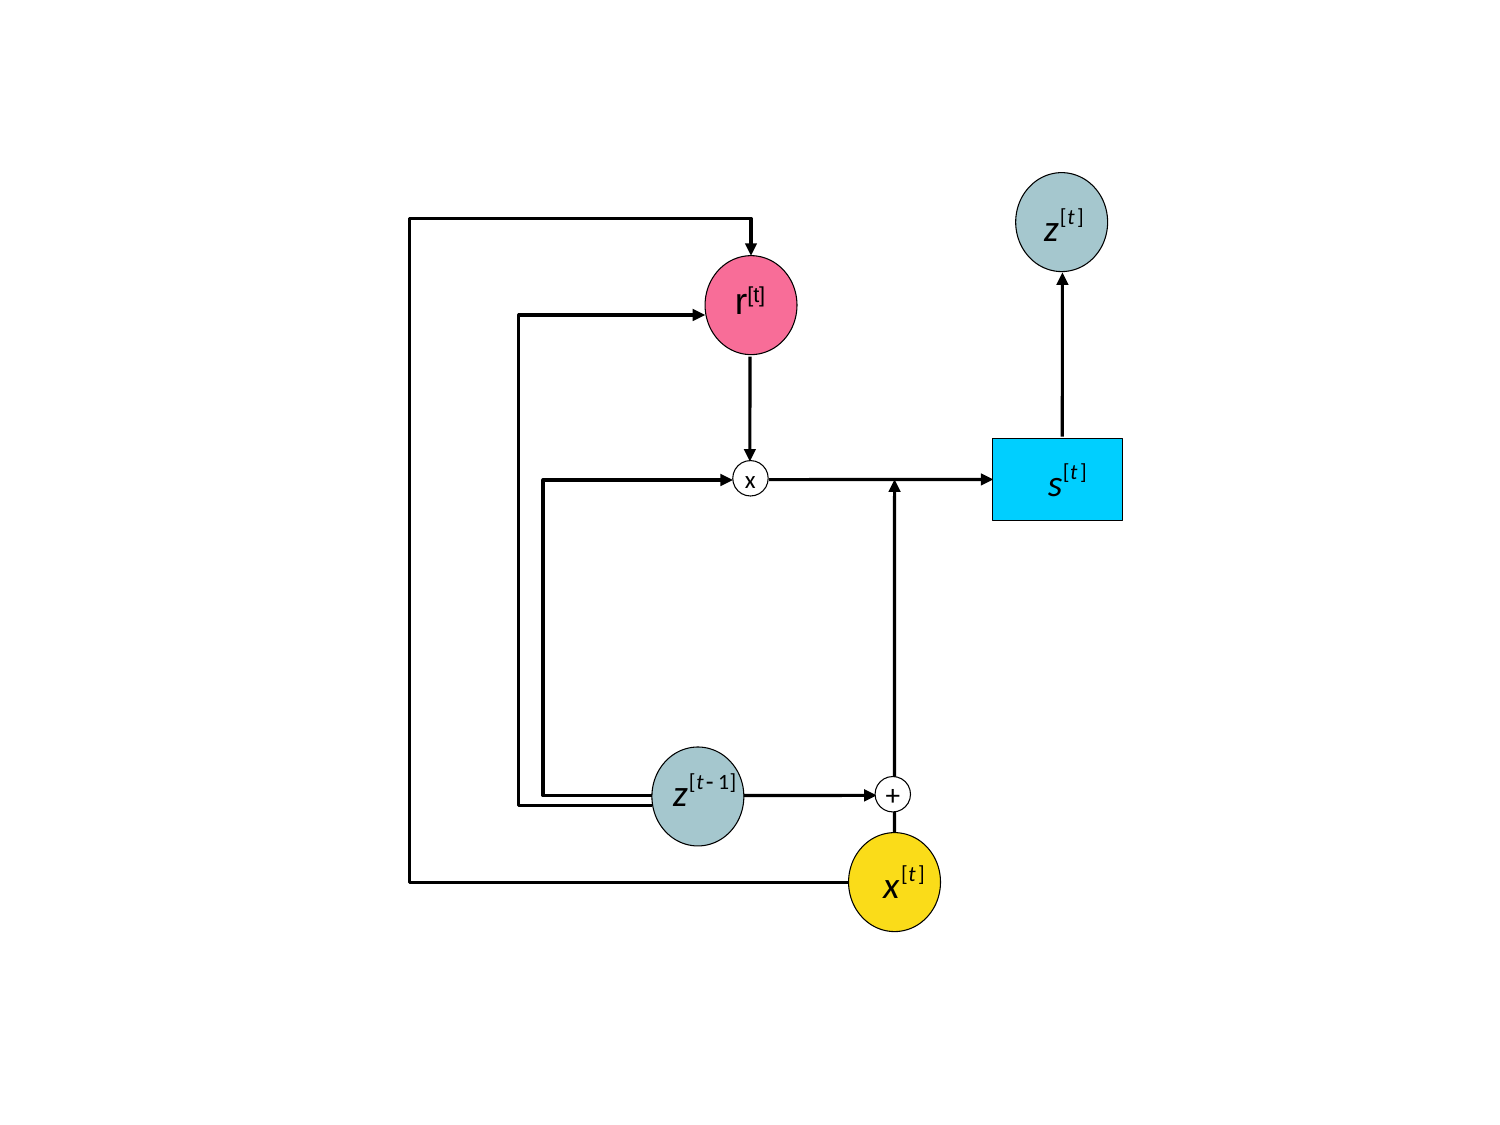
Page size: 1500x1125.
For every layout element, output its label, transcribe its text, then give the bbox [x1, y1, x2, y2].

chart [876, 857, 930, 905]
text_box [992, 438, 1123, 521]
text_box [705, 255, 791, 355]
chart [666, 766, 742, 814]
text_box [848, 832, 941, 932]
text_box x [732, 460, 769, 497]
text_box [1015, 172, 1108, 272]
text_box r[t] [720, 273, 856, 330]
chart [1037, 201, 1091, 248]
text_box + [875, 776, 911, 812]
text_box [651, 746, 741, 846]
chart [1041, 456, 1092, 507]
